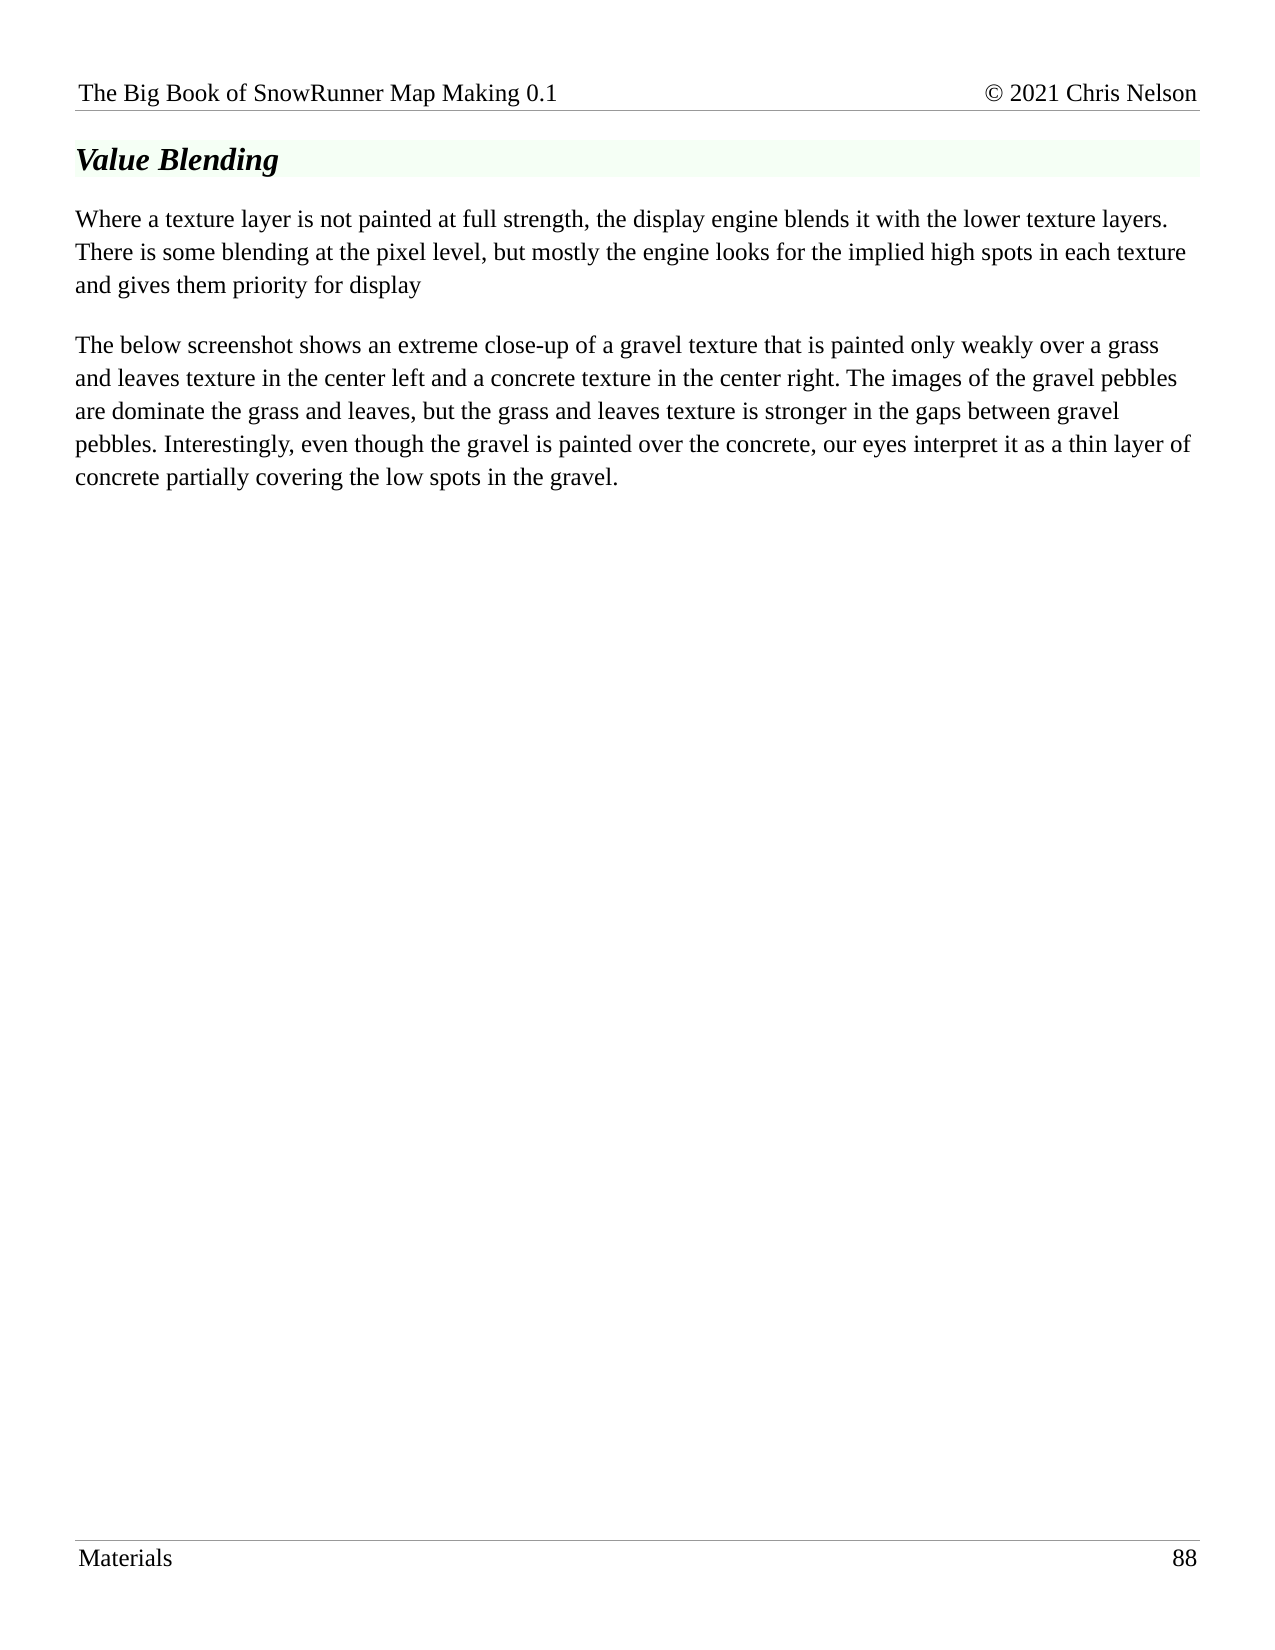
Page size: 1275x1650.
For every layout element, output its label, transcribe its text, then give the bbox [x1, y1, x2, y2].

text The below screenshot shows an extreme close-up of a gravel texture that is painted only weakly over a grass and leaves texture in the center left and a concrete texture in the center right. The images of the gravel pebbles are dominate the grass and leaves, but the grass and leaves texture is stronger in the gaps between gravel pebbles. Interestingly, even though the gravel is painted over the concrete, our eyes interpret it as a thin layer of concrete partially covering the low spots in the gravel. [75, 330, 1200, 491]
text Where a texture layer is not painted at full strength, the display engine blends it with the lower texture layers. There is some blending at the pixel level, but mostly the engine looks for the implied high spots in each texture and gives them priority for display [75, 204, 1200, 298]
subtitle Value Blending [75, 140, 1200, 177]
